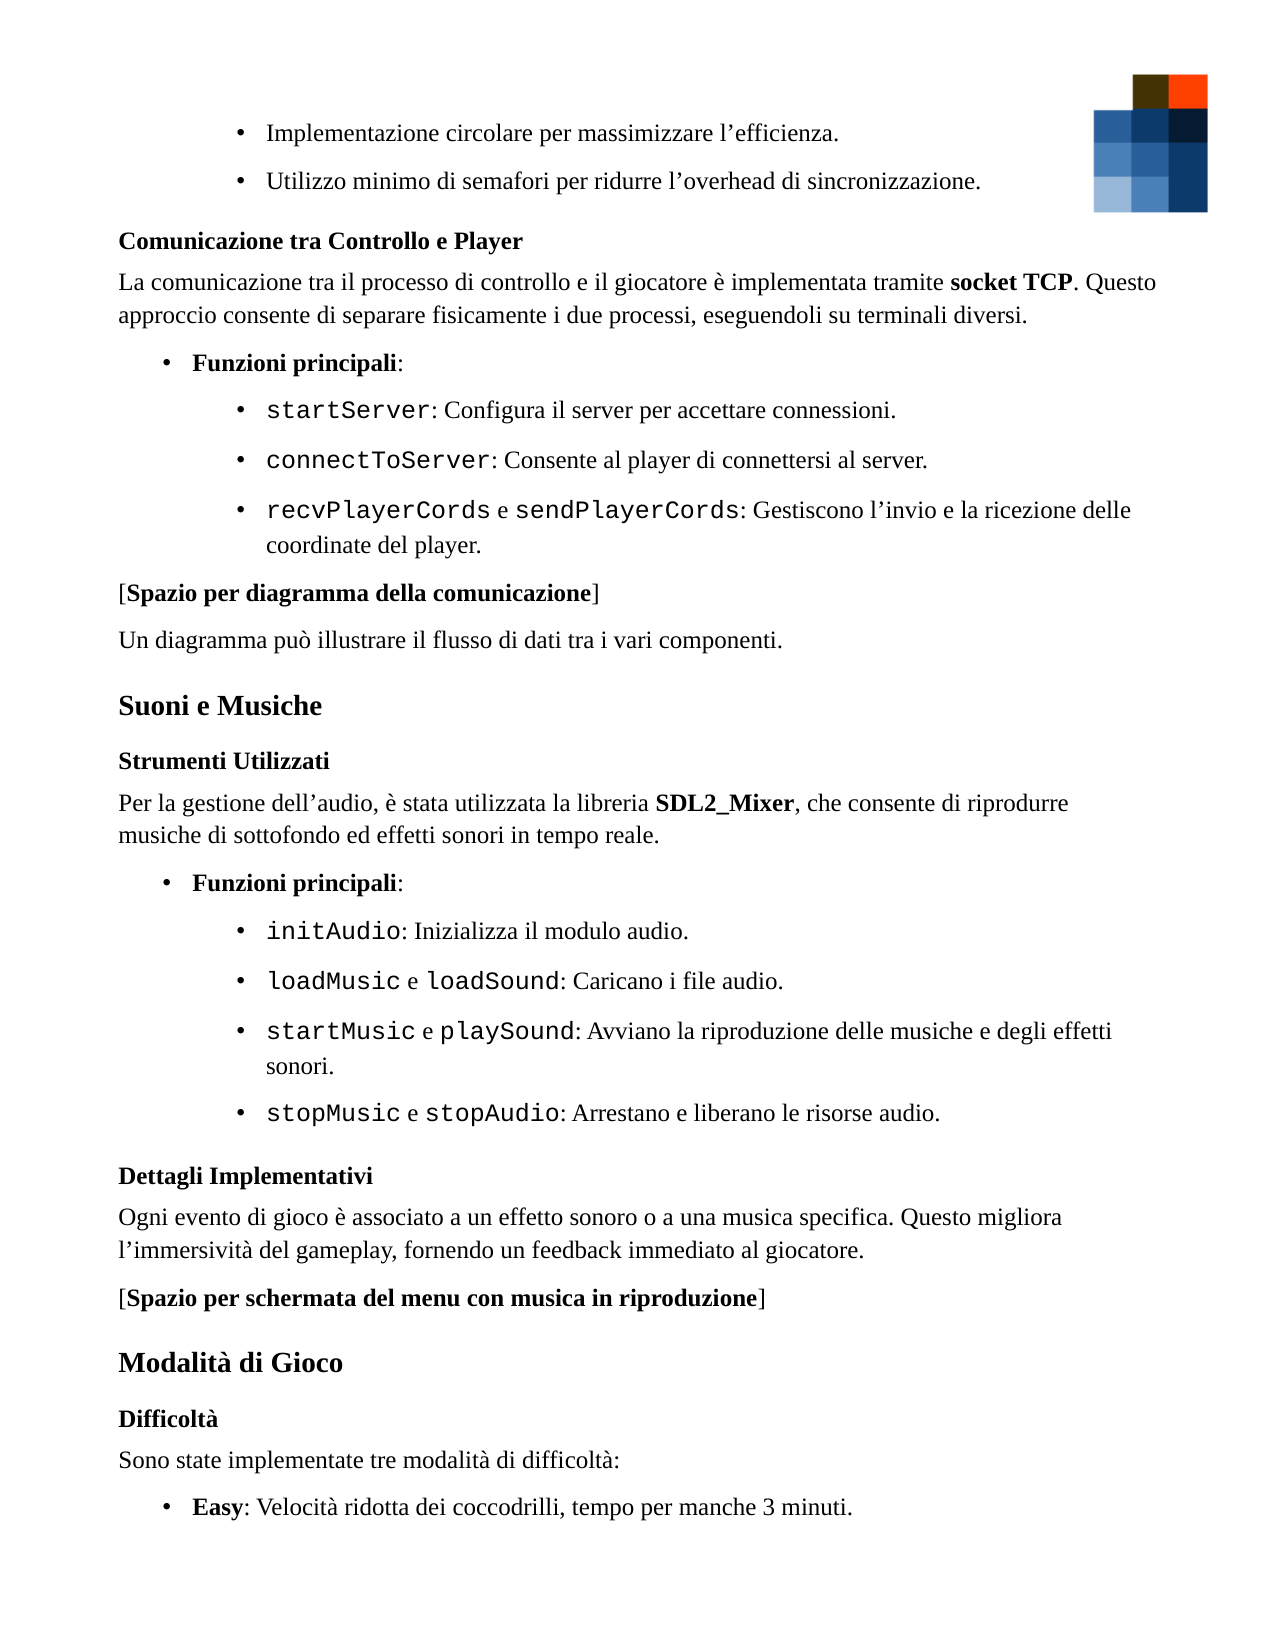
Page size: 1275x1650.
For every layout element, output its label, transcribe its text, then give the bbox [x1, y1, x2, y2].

list stopMusic e stopAudio: Arrestano e liberano le risorse audio. [236, 1098, 1157, 1129]
subtitle Suoni e Musiche [118, 688, 1157, 721]
list Funzioni principali: [162, 868, 1157, 897]
list Implementazione circolare per massimizzare l’efficienza. [236, 118, 1077, 147]
list loadMusic e loadSound: Caricano i file audio. [236, 966, 1157, 997]
list startServer: Configura il server per accettare connessioni. [236, 395, 1157, 426]
list recvPlayerCords e sendPlayerCords: Gestiscono l’invio e la ricezione delle coordinate del player. [236, 495, 1157, 559]
text Un diagramma può illustrare il flusso di dati tra i vari componenti. [118, 626, 1157, 654]
picture [1077, 64, 1230, 237]
text Sono state implementate tre modalità di difficoltà: [118, 1445, 1157, 1474]
list Easy: Velocità ridotta dei coccodrilli, tempo per manche 3 minuti. [162, 1492, 1157, 1521]
text La comunicazione tra il processo di controllo e il giocatore è implementata tramite socket TCP. Questo approccio consente di separare fisicamente i due processi, eseguendoli su terminali diversi. [118, 267, 1157, 329]
subtitle Modalità di Gioco [118, 1345, 1157, 1379]
subtitle Strumenti Utilizzati [118, 746, 1157, 775]
text Per la gestione dell’audio, è stata utilizzata la libreria SDL2_Mixer, che consente di riprodurre musiche di sottofondo ed effetti sonori in tempo reale. [118, 788, 1157, 849]
list connectToServer: Consente al player di connettersi al server. [236, 445, 1157, 476]
text [Spazio per schermata del menu con musica in riproduzione] [118, 1283, 1157, 1312]
list Utilizzo minimo di semafori per ridurre l’overhead di sincronizzazione. [236, 166, 1077, 194]
list initAudio: Inizializza il modulo audio. [236, 916, 1157, 947]
subtitle Dettagli Implementativi [118, 1161, 1157, 1190]
list Funzioni principali: [162, 348, 1157, 376]
text Ogni evento di gioco è associato a un effetto sonoro o a una musica specifica. Questo migliora l’immersività del gameplay, fornendo un feedback immediato al giocatore. [118, 1202, 1157, 1264]
list startMusic e playSound: Avviano la riproduzione delle musiche e degli effetti sonori. [236, 1016, 1157, 1080]
subtitle Difficoltà [118, 1404, 1157, 1432]
subtitle Comunicazione tra Controllo e Player [118, 226, 1157, 254]
text [Spazio per diagramma della comunicazione] [118, 578, 1157, 607]
